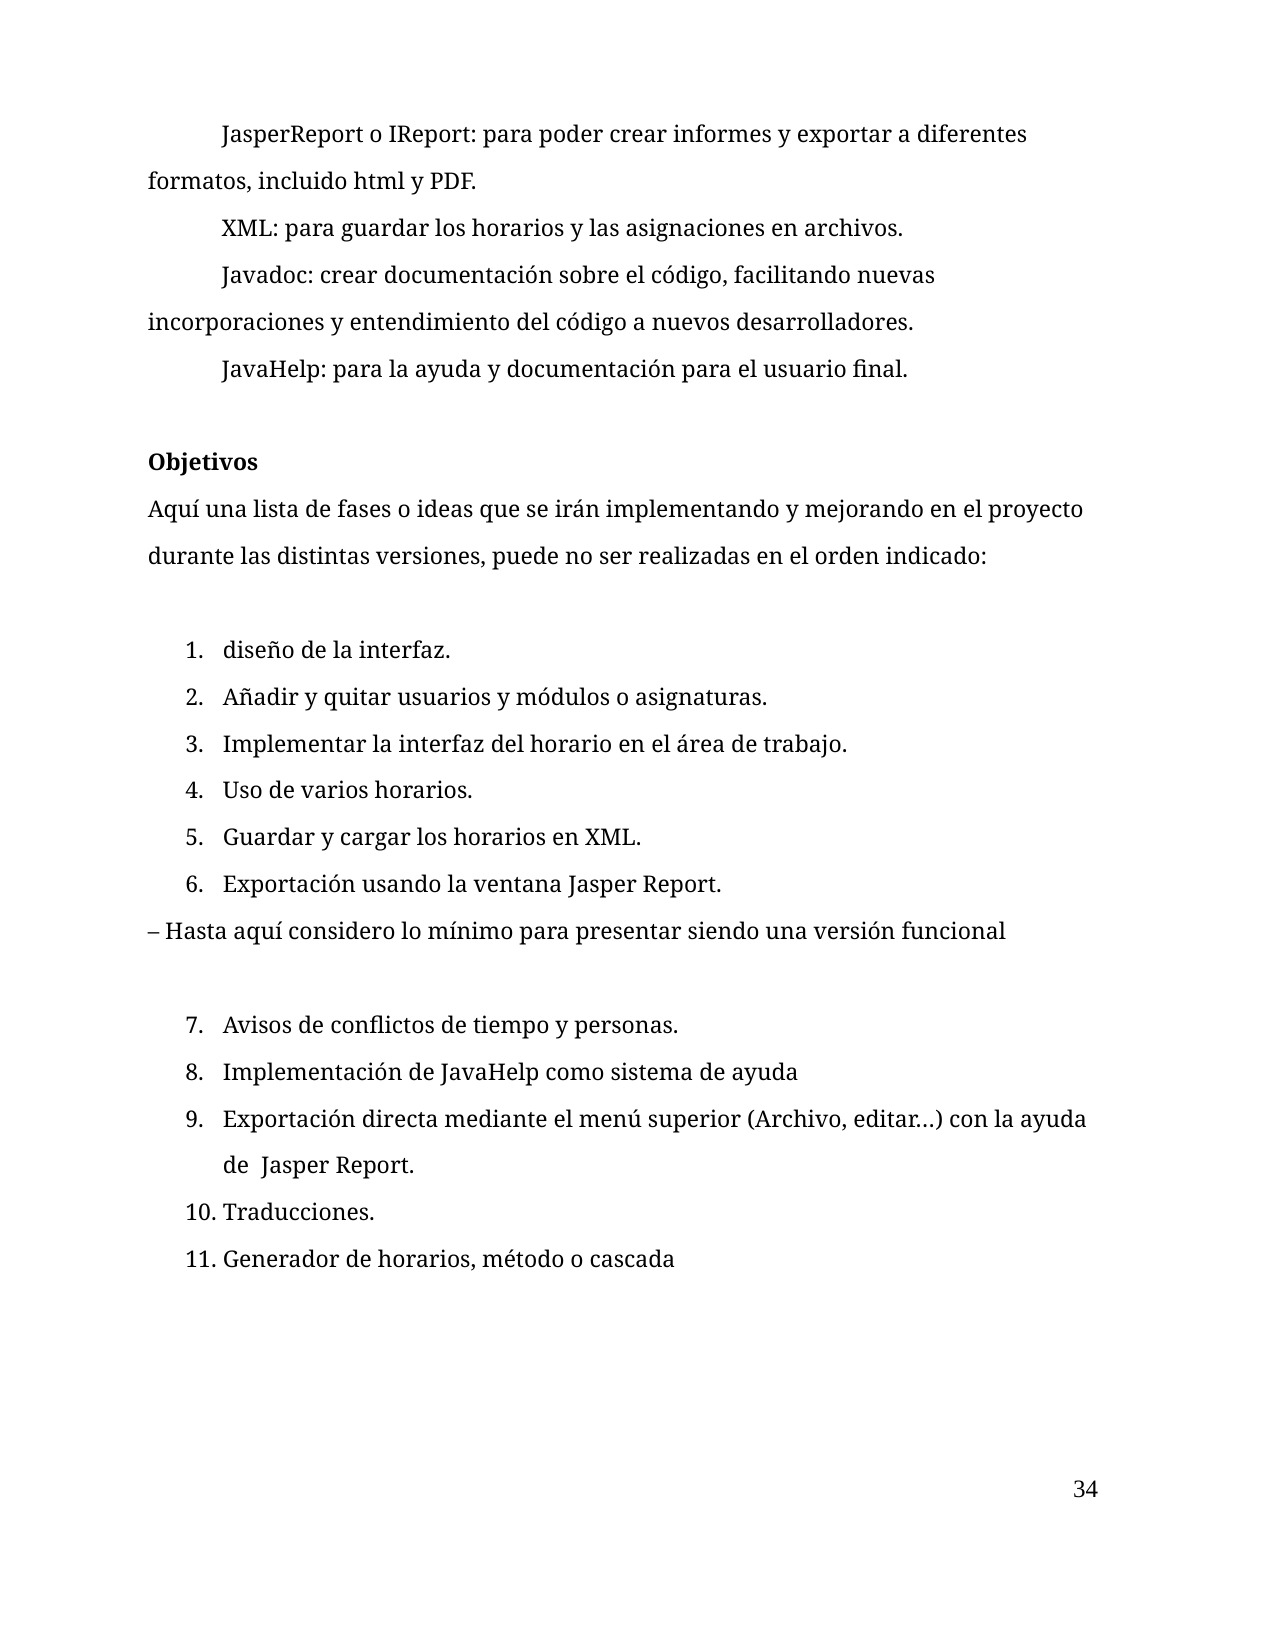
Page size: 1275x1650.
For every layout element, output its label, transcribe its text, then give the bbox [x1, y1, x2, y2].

text Javadoc: crear documentación sobre el código, facilitando nuevas incorporaciones y entendimiento del código a nuevos desarrolladores. [148, 259, 1098, 337]
text Objetivos [148, 446, 1098, 477]
list Guardar y cargar los horarios en XML. [185, 821, 1098, 852]
list diseño de la interfaz. [185, 634, 1098, 665]
list Exportación usando la ventana Jasper Report. [185, 868, 1098, 899]
list Uso de varios horarios. [185, 774, 1098, 806]
list Traducciones. [185, 1196, 1098, 1227]
text Aquí una lista de fases o ideas que se irán implementando y mejorando en el proyecto durante las distintas versiones, puede no ser realizadas en el orden indicado: [148, 493, 1098, 571]
text XML: para guardar los horarios y las asignaciones en archivos. [148, 212, 1098, 243]
list Implementar la interfaz del horario en el área de trabajo. [185, 727, 1098, 759]
list Generador de horarios, método o cascada [185, 1243, 1098, 1274]
list Avisos de conflictos de tiempo y personas. [185, 1009, 1098, 1040]
text – Hasta aquí considero lo mínimo para presentar siendo una versión funcional [148, 915, 1098, 946]
text JavaHelp: para la ayuda y documentación para el usuario final. [148, 352, 1098, 384]
list Añadir y quitar usuarios y módulos o asignaturas. [185, 681, 1098, 712]
text JasperReport o IReport: para poder crear informes y exportar a diferentes formatos, incluido html y PDF. [148, 118, 1098, 196]
list Implementación de JavaHelp como sistema de ayuda [185, 1056, 1098, 1087]
list Exportación directa mediante el menú superior (Archivo, editar…) con la ayuda de Jasper Report. [185, 1102, 1098, 1181]
